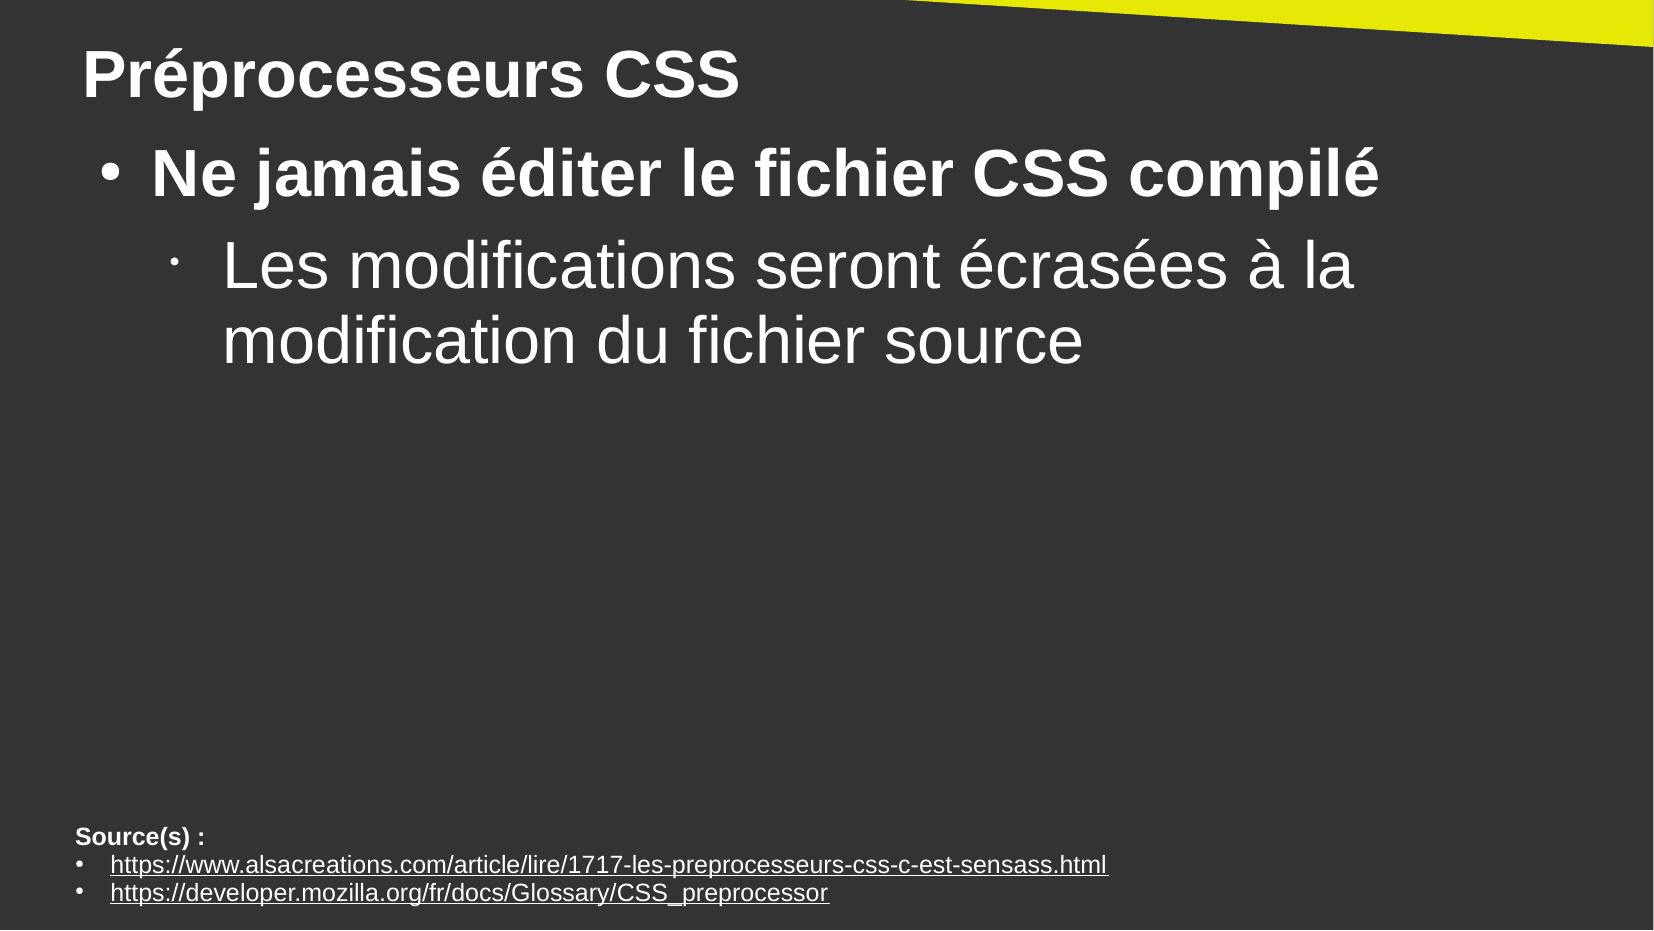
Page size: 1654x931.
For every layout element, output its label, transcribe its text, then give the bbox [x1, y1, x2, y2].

title Préprocesseurs CSS [82, 37, 1571, 114]
list Ne jamais éditer le fichier CSS compilé Les modifications seront écrasées à la modification du fichier source [80, 135, 1620, 591]
text_box [905, 0, 1654, 48]
text_box Source(s) : https://www.alsacreations.com/article/lire/1717-les-preprocesseurs-css-c-est-sensass.html https://developer.mozilla.org/fr/docs/Glossary/CSS_preprocessor [60, 815, 1546, 929]
